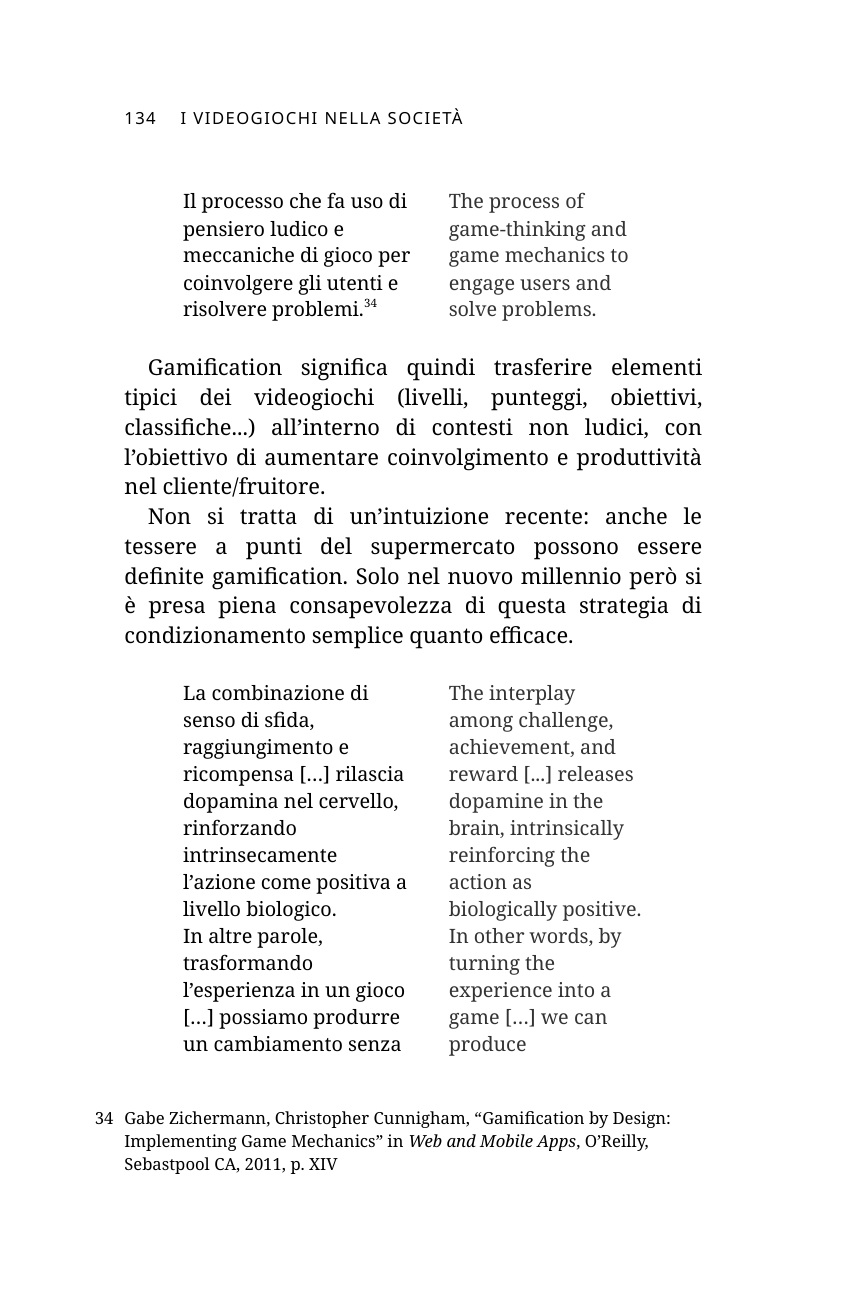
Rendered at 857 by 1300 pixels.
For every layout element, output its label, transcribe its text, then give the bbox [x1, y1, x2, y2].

text Gamification significa quindi trasferire elementi tipici dei videogiochi (livelli, punteggi, obiettivi, classifiche...) all’interno di contesti non ludici, con l’obiettivo di aumentare coinvolgimento e produttività nel cliente/fruitore. [124, 352, 703, 501]
text Non si tratta di un’intuizione recente: anche le tessere a punti del supermercato possono essere definite gamification. Solo nel nuovo millennio però si è presa piena consapevolezza di questa strategia di condizionamento semplice quanto efficace. [124, 501, 703, 650]
table_header La combinazione di senso di sfida, raggiungimento e ricompensa […] rilascia dopamina nel cervello, rinforzando intrinsecamente l’azione come positiva a livello biologico. In altre parole, trasformando l’esperienza in un gioco […] possiamo produrre un cambiamento senza [177, 650, 431, 1063]
table_header The process of game-thinking and game mechanics to engage users and solve problems. [431, 159, 649, 352]
table_header Il processo che fa uso di pensiero ludico e meccaniche di gioco per coinvolgere gli utenti e risolvere problemi. [177, 159, 431, 352]
table_header The interplay among challenge, achievement, and reward [...] releases dopamine in the brain, intrinsically reinforcing the action as biologically positive. In other words, by turning the experience into a game […] we can produce [431, 650, 649, 1063]
